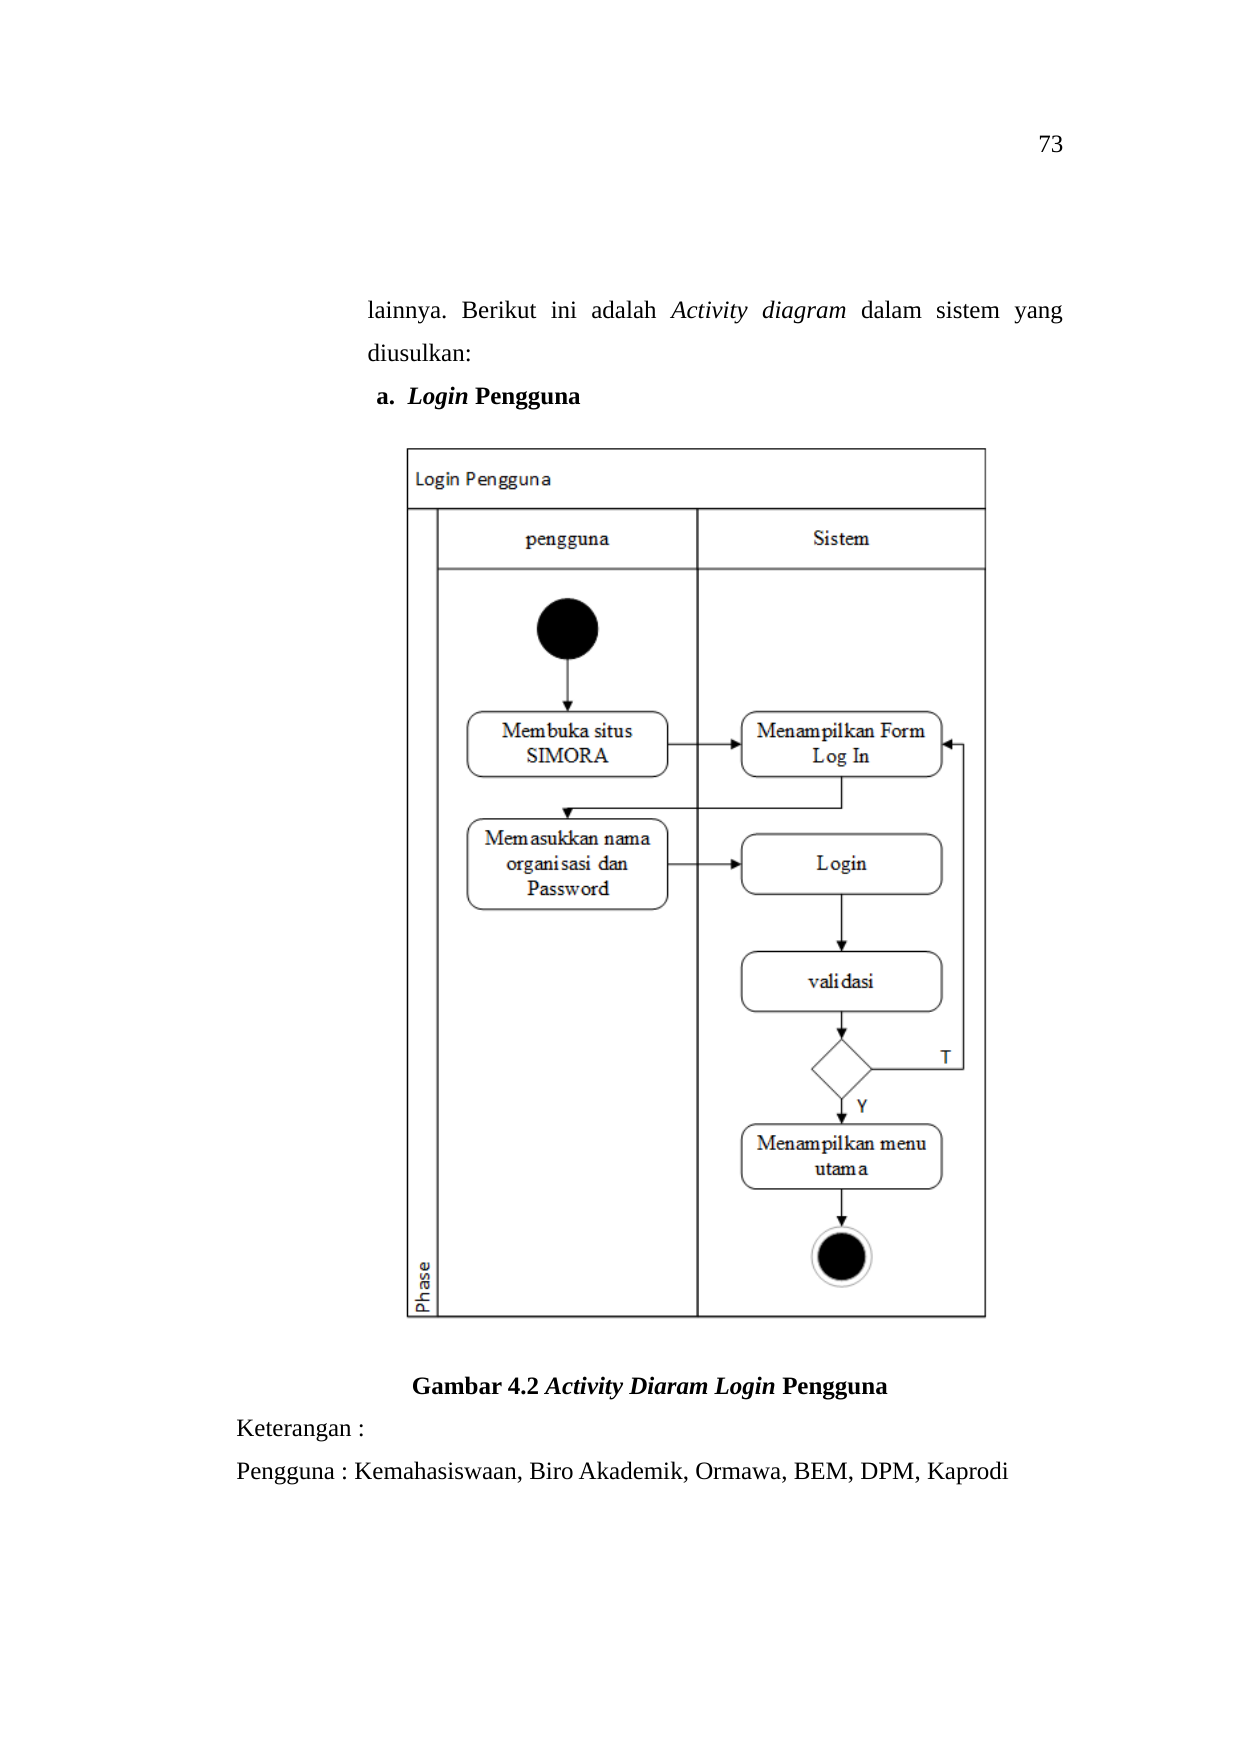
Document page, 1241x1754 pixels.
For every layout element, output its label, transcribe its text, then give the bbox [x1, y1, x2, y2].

picture [403, 447, 987, 1325]
text Pengguna : Kemahasiswaan, Biro Akademik, Ormawa, BEM, DPM, Kaprodi [236, 1456, 1063, 1484]
table_header [236, 424, 1063, 1359]
text Gambar 4.2 Activity Diaram Login Pengguna [236, 1371, 1063, 1400]
text Keterangan : [236, 1413, 1063, 1441]
list Login Pengguna [376, 381, 1063, 410]
list lainnya. Berikut ini adalah Activity diagram dalam sistem yang diusulkan: [367, 295, 1063, 367]
